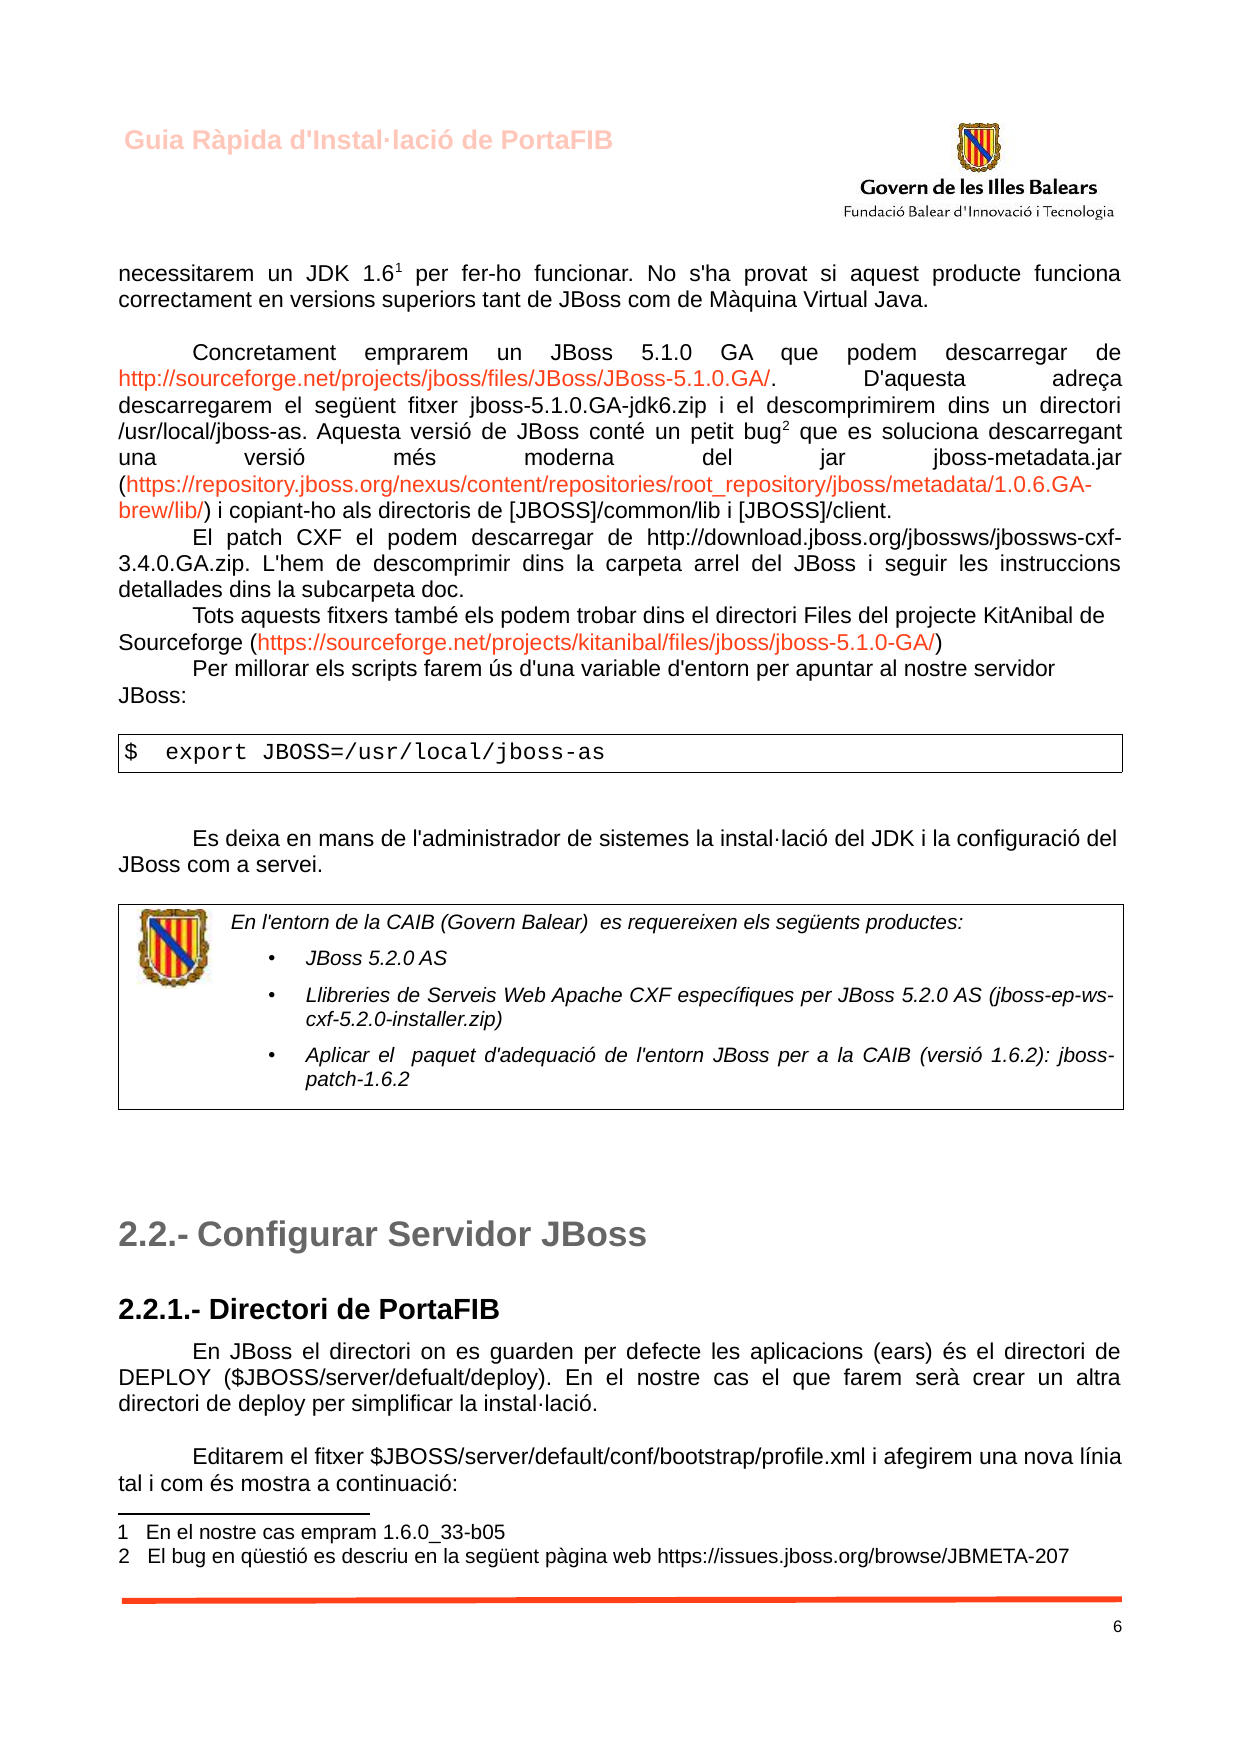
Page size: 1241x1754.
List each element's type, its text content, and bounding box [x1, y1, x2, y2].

table_header $ export JBOSS=/usr/local/jboss-as [119, 735, 1122, 772]
text Tots aquests fitxers també els podem trobar dins el directori Files del projecte KitAnibal de Sourceforge (https://sourceforge.net/projects/kitanibal/files/jboss/jboss-5.1.0-GA/) [118, 602, 1122, 655]
text En el nostre cas empram 1.6.0_33-b05 [117, 1520, 1122, 1544]
text necessitarem un JDK 1.6 per fer-ho funcionar. No s'ha provat si aquest producte funciona correctament en versions superiors tant de JBoss com de Màquina Virtual Java. [118, 260, 1122, 313]
text Per millorar els scripts farem ús d'una variable d'entorn per apuntar al nostre servidor JBoss: [118, 655, 1122, 708]
text En JBoss el directori on es guarden per defecte les aplicacions (ears) és el directori de DEPLOY ($JBOSS/server/defualt/deploy). En el nostre cas el que farem serà crear un altra directori de deploy per simplificar la instal·lació. [118, 1338, 1122, 1417]
text El patch CXF el podem descarregar de http://download.jboss.org/jbossws/jbossws-cxf-3.4.0.GA.zip. L'hem de descomprimir dins la carpeta arrel del JBoss i seguir les instruccions detallades dins la subcarpeta doc. [118, 523, 1122, 602]
table_header En l'entorn de la CAIB (Govern Balear) es requereixen els següents productes: JBoss 5.2.0 AS Llibreries de Serveis Web Apache CXF específiques per JBoss 5.2.0 AS (jboss-ep-ws-cxf-5.2.0-installer.zip) Aplicar el paquet d'adequació de l'entorn JBoss per a la CAIB (versió 1.6.2): jboss-patch-1.6.2 [225, 905, 1123, 1109]
picture [134, 909, 214, 989]
text Concretament emprarem un JBoss 5.1.0 GA que podem descarregar de http://sourceforge.net/projects/jboss/files/JBoss/JBoss-5.1.0.GA/. D'aquesta adreça descarregarem el següent fitxer jboss-5.1.0.GA-jdk6.zip i el descomprimirem dins un directori /usr/local/jboss-as. Aquesta versió de JBoss conté un petit bug que es soluciona descarregant una versió més moderna del jar jboss-metadata.jar (https://repository.jboss.org/nexus/content/repositories/root_repository/jboss/metadata/1.0.6.GA-brew/lib/) i copiant-ho als directoris de [JBOSS]/common/lib i [JBOSS]/client. [118, 339, 1122, 523]
text Editarem el fitxer $JBOSS/server/default/conf/bootstrap/profile.xml i afegirem una nova línia tal i com és mostra a continuació: [118, 1443, 1122, 1496]
picture [840, 123, 1117, 220]
subtitle Configurar Servidor JBoss [118, 1213, 1122, 1254]
text Es deixa en mans de l'administrador de sistemes la instal·lació del JDK i la configuració del JBoss com a servei. [118, 824, 1122, 877]
table_header [119, 905, 225, 1109]
text El bug en qüestió es descriu en la següent pàgina web https://issues.jboss.org/browse/JBMETA-207 [118, 1544, 1122, 1568]
subtitle Directori de PortaFIB [118, 1292, 1122, 1325]
